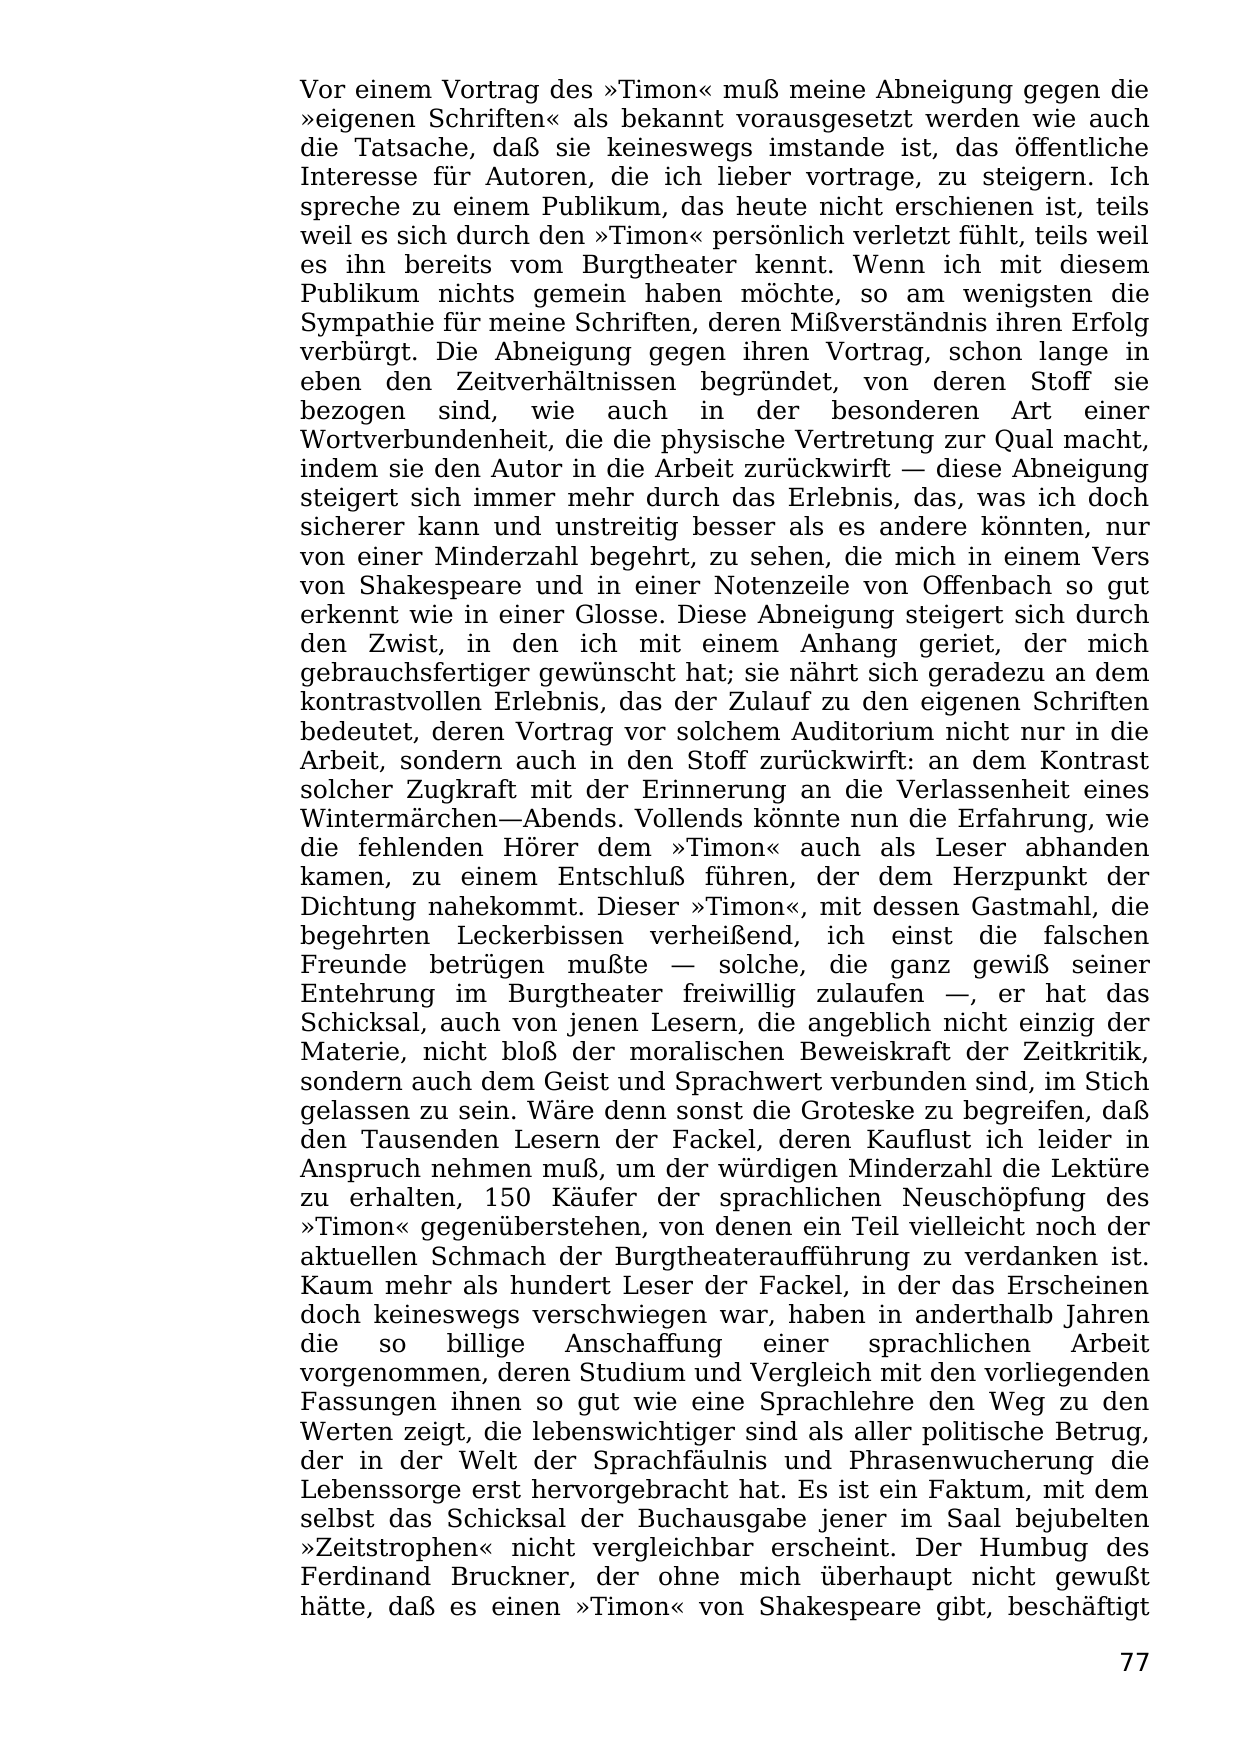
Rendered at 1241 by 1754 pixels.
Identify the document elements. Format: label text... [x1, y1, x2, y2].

text Vor einem Vortrag des »Timon« muß meine Abneigung gegen die »eigenen Schriften« als bekannt vorausgesetzt werden wie auch die Tatsache, daß sie keineswegs imstande ist, das öffentliche Interesse für Autoren, die ich lieber vortrage, zu steigern. Ich spreche zu einem Publikum, das heute nicht erschienen ist, teils weil es sich durch den »Timon« persönlich verletzt fühlt, teils weil es ihn bereits vom Burgtheater kennt. Wenn ich mit diesem Publikum nichts gemein haben möchte, so am wenigsten die Sympathie für meine Schriften, deren Mißverständnis ihren Erfolg verbürgt. Die Abneigung gegen ihren Vortrag, schon lange in eben den Zeitverhältnissen begründet, von deren Stoff sie bezogen sind, wie auch in der besonderen Art einer Wortverbundenheit, die die physische Vertretung zur Qual macht, indem sie den Autor in die Arbeit zurückwirft — diese Abneigung steigert sich immer mehr durch das Erlebnis, das, was ich doch sicherer kann und unstreitig besser als es andere könnten, nur von einer Minderzahl begehrt, zu sehen, die mich in einem Vers von Shakespeare und in einer Notenzeile von Offenbach so gut erkennt wie in einer Glosse. Diese Abneigung steigert sich durch den Zwist, in den ich mit einem Anhang geriet, der mich gebrauchsfertiger gewünscht hat; sie nährt sich geradezu an dem kontrastvollen Erlebnis, das der Zulauf zu den eigenen Schriften bedeutet, deren Vortrag vor solchem Auditorium nicht nur in die Arbeit, sondern auch in den Stoff zurückwirft: an dem Kontrast solcher Zugkraft mit der Erinnerung an die Verlassenheit eines Wintermärchen—Abends. Vollends könnte nun die Erfahrung, wie die fehlenden Hörer dem »Timon« auch als Leser abhanden kamen, zu einem Entschluß führen, der dem Herzpunkt der Dichtung nahekommt. Dieser »Timon«, mit dessen Gastmahl, die begehrten Leckerbissen verheißend, ich einst die falschen Freunde betrügen mußte — solche, die ganz gewiß seiner Entehrung im Burgtheater freiwillig zulaufen —, er hat das Schicksal, auch von jenen Lesern, die angeblich nicht einzig der Materie, nicht bloß der moralischen Beweiskraft der Zeitkritik, sondern auch dem Geist und Sprachwert verbunden sind, im Stich gelassen zu sein. Wäre denn sonst die Groteske zu begreifen, daß den Tausenden Lesern der Fackel, deren Kauflust ich leider in Anspruch nehmen muß, um der würdigen Minderzahl die Lektüre zu erhalten, 150 Käufer der sprachlichen Neuschöpfung des »Timon« gegenüberstehen, von denen ein Teil vielleicht noch der aktuellen Schmach der Burgtheateraufführung zu verdanken ist. Kaum mehr als hundert Leser der Fackel, in der das Erscheinen doch keineswegs verschwiegen war, haben in anderthalb Jahren die so billige Anschaffung einer sprachlichen Arbeit vorgenommen, deren Studium und Vergleich mit den vorliegenden Fassungen ihnen so gut wie eine Sprachlehre den Weg zu den Werten zeigt, die lebenswichtiger sind als aller politische Betrug, der in der Welt der Sprachfäulnis und Phrasenwucherung die Lebenssorge erst hervorgebracht hat. Es ist ein Faktum, mit dem selbst das Schicksal der Buchausgabe jener im Saal bejubelten »Zeitstrophen« nicht vergleichbar erscheint. Der Humbug des Ferdinand Bruckner, der ohne mich überhaupt nicht gewußt hätte, daß es einen »Timon« von Shakespeare gibt, beschäftigt [300, 75, 1151, 1621]
